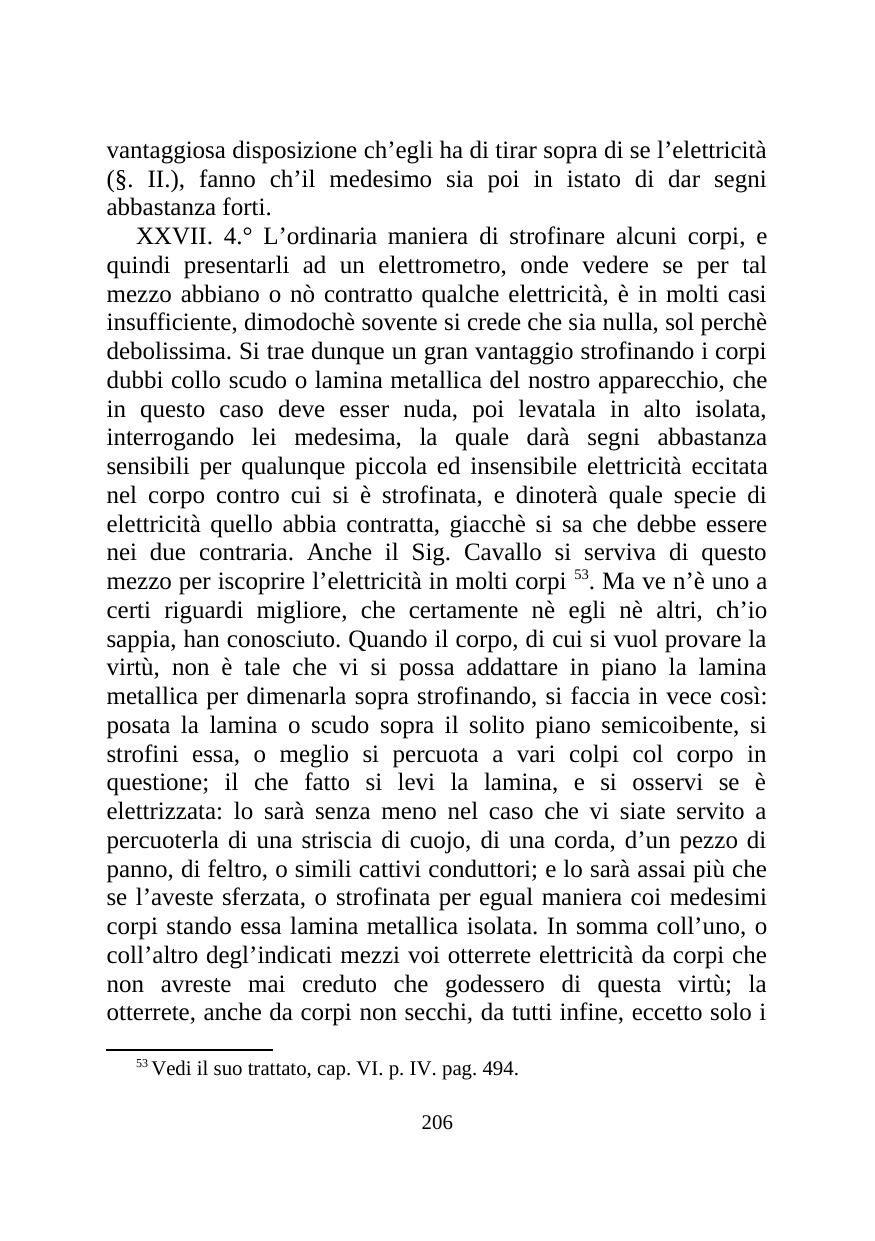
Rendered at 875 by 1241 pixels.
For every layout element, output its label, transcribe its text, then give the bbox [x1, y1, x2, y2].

text Vedi il suo trattato, cap. VI. p. IV. pag. 494. [106, 1056, 768, 1080]
text vantaggiosa disposizione ch’egli ha di tirar sopra di se l’elettricità (§. II.), fanno ch’il medesimo sia poi in istato di dar segni abbastanza forti. [106, 135, 768, 221]
text XXVII. 4.° L’ordinaria maniera di strofinare alcuni corpi, e quindi presentarli ad un elettrometro, onde vedere se per tal mezzo abbiano o nò contratto qualche elettricità, è in molti casi insufficiente, dimodochè sovente si crede che sia nulla, sol perchè debolissima. Si trae dunque un gran vantaggio strofinando i corpi dubbi collo scudo o lamina metallica del nostro apparecchio, che in questo caso deve esser nuda, poi levatala in alto isolata, interrogando lei medesima, la quale darà segni abbastanza sensibili per qualunque piccola ed insensibile elettricità eccitata nel corpo contro cui si è strofinata, e dinoterà quale specie di elettricità quello abbia contratta, giacchè si sa che debbe essere nei due contraria. Anche il Sig. Cavallo si serviva di questo mezzo per iscoprire l’elettricità in molti corpi . Ma ve n’è uno a certi riguardi migliore, che certamente nè egli nè altri, ch’io sappia, han conosciuto. Quando il corpo, di cui si vuol provare la virtù, non è tale che vi si possa addattare in piano la lamina metallica per dimenarla sopra strofinando, si faccia in vece così: posata la lamina o scudo sopra il solito piano semicoibente, si strofini essa, o meglio si percuota a vari colpi col corpo in questione; il che fatto si levi la lamina, e si osservi se è elettrizzata: lo sarà senza meno nel caso che vi siate servito a percuoterla di una striscia di cuojo, di una corda, d’un pezzo di panno, di feltro, o simili cattivi conduttori; e lo sarà assai più che se l’aveste sferzata, o strofinata per egual maniera coi medesimi corpi stando essa lamina metallica isolata. In somma coll’uno, o coll’altro degl’indicati mezzi voi otterrete elettricità da corpi che non avreste mai creduto che godessero di questa virtù; la otterrete, anche da corpi non secchi, da tutti infine, eccetto solo i [106, 221, 768, 1026]
